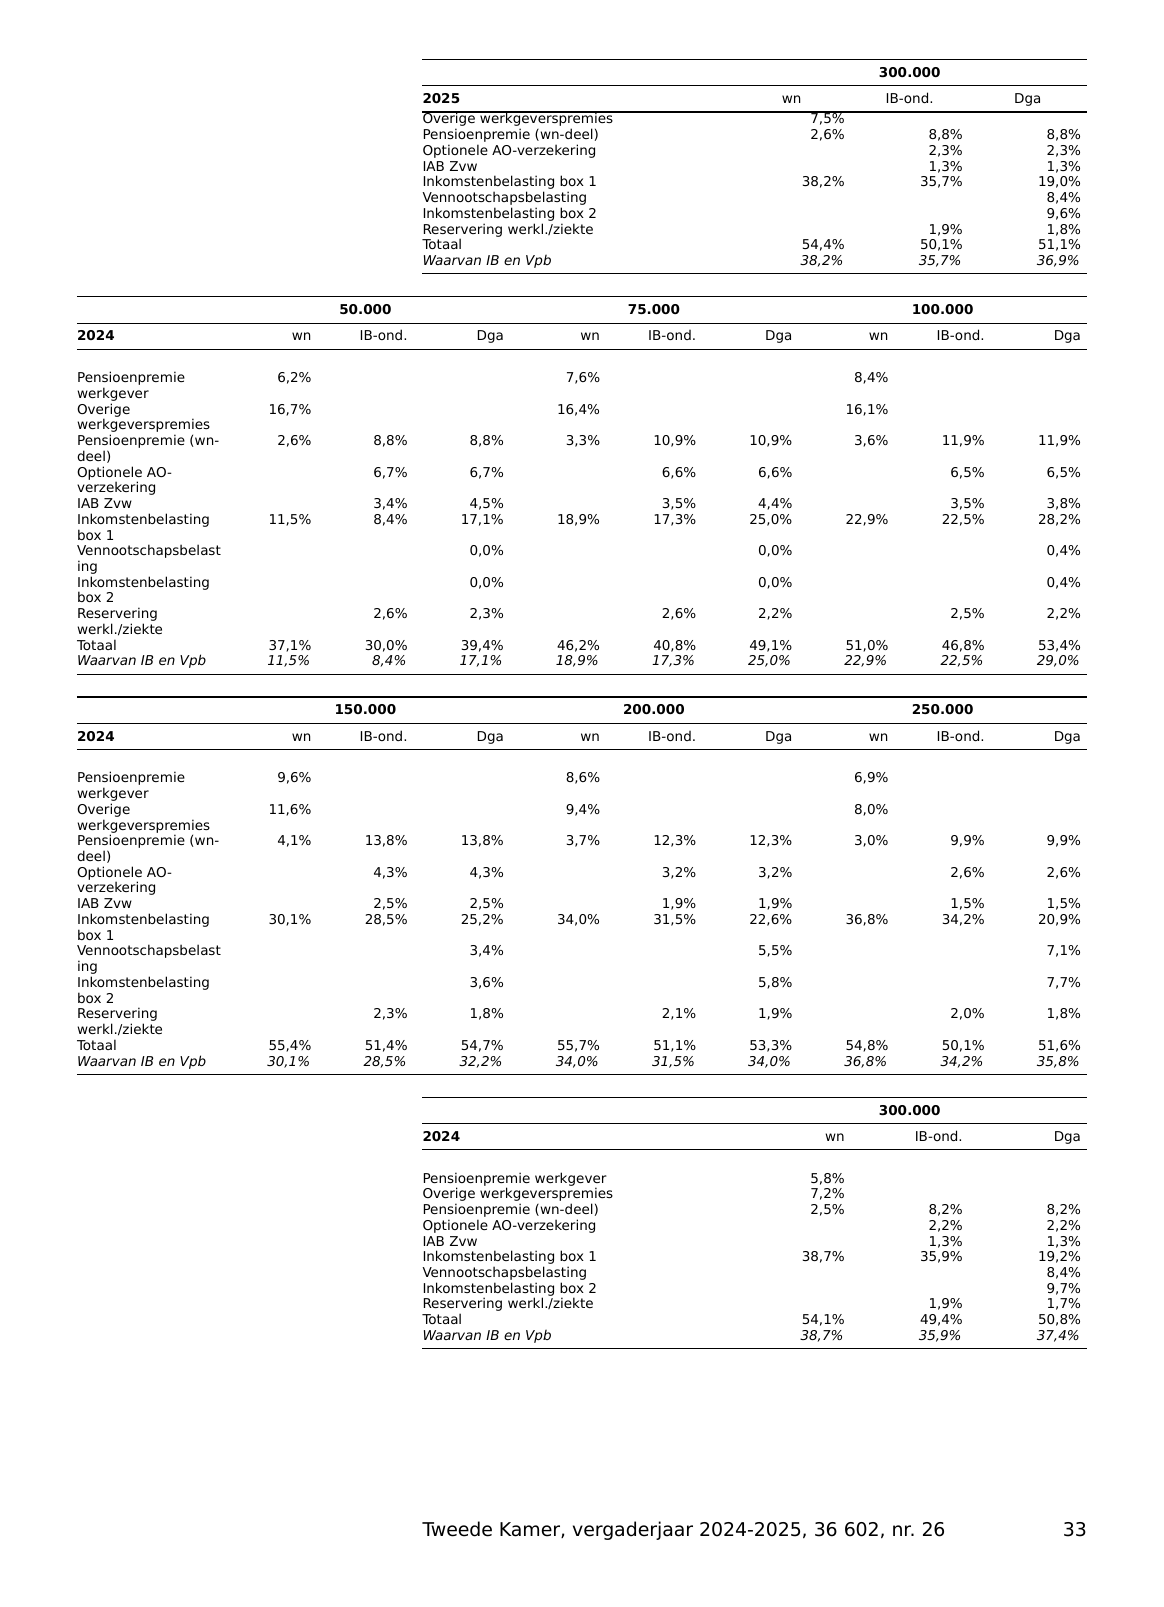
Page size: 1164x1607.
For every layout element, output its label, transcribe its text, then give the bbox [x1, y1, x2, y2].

table_header 150.000 [221, 698, 509, 723]
table_cell [606, 975, 702, 1006]
table_cell 3,5% [894, 496, 990, 512]
table_cell 3,6% [413, 975, 509, 1006]
table_cell 5,5% [702, 943, 798, 975]
table_cell 3,2% [606, 865, 702, 896]
table_cell [850, 113, 968, 127]
table_cell [894, 575, 990, 606]
table_cell 8,4% [317, 653, 413, 673]
table_cell [702, 401, 798, 433]
table_cell IB-ond. [317, 324, 413, 348]
table_header [422, 1098, 732, 1123]
table_cell [850, 206, 968, 221]
table_cell [317, 943, 413, 975]
table_cell 30,1% [221, 1053, 317, 1074]
table_cell Dga [702, 724, 798, 749]
table_cell 11,5% [221, 653, 317, 673]
table_cell [732, 1233, 850, 1249]
table_cell 8,4% [969, 1265, 1087, 1281]
table_cell 2,3% [413, 606, 509, 637]
table_cell [606, 350, 702, 370]
table_cell 22,6% [702, 912, 798, 943]
table_cell 16,7% [221, 401, 317, 433]
table_cell [606, 575, 702, 606]
table_cell 2,0% [894, 1006, 990, 1038]
table_cell 36,9% [969, 253, 1087, 273]
table_cell 8,2% [969, 1202, 1087, 1218]
table_cell 2,2% [969, 1218, 1087, 1233]
table_cell 2,2% [850, 1218, 968, 1233]
table_cell Inkomstenbelasting box 1 [422, 1249, 732, 1265]
table_cell [894, 975, 990, 1006]
table_cell 2,2% [990, 606, 1087, 637]
table_cell 38,2% [732, 253, 850, 273]
table_cell Pensioenpremie (wn-deel) [77, 433, 221, 464]
table_cell [850, 1186, 968, 1202]
table_cell [413, 401, 509, 433]
table_cell 8,0% [798, 802, 894, 833]
table_cell 46,8% [894, 638, 990, 653]
table_cell [606, 370, 702, 401]
table_cell 2,3% [317, 1006, 413, 1038]
table_cell [894, 401, 990, 433]
table_cell 2,5% [413, 896, 509, 912]
table_cell 2,6% [606, 606, 702, 637]
table_cell [990, 350, 1087, 370]
table_cell 2,5% [317, 896, 413, 912]
table_cell 7,2% [732, 1186, 850, 1202]
table_cell 22,9% [798, 653, 894, 673]
table_cell wn [798, 724, 894, 749]
table_cell 28,2% [990, 512, 1087, 543]
table_cell [606, 401, 702, 433]
table_cell [221, 865, 317, 896]
table_cell [77, 350, 221, 370]
table_cell wn [221, 724, 317, 749]
table_cell 3,5% [606, 496, 702, 512]
table_cell 51,6% [990, 1038, 1087, 1053]
table_cell Overige werkgeverspremies [422, 113, 732, 127]
table_cell [413, 370, 509, 401]
table_cell 3,6% [798, 433, 894, 464]
table_cell 8,4% [798, 370, 894, 401]
table_cell 3,7% [510, 833, 606, 864]
table_cell Vennootschapsbelasting [77, 943, 221, 975]
table_cell 22,9% [798, 512, 894, 543]
table_cell Pensioenpremie werkgever [422, 1170, 732, 1186]
table_cell [221, 750, 317, 770]
table_cell [990, 770, 1087, 802]
table_cell [798, 865, 894, 896]
table_cell 4,3% [413, 865, 509, 896]
table_cell Reservering werkl./ziekte [77, 1006, 221, 1038]
table_cell 51,1% [606, 1038, 702, 1053]
table_cell 0,0% [413, 543, 509, 574]
table_cell Waarvan IB en Vpb [422, 1328, 732, 1348]
table_cell [894, 350, 990, 370]
table_cell Pensioenpremie werkgever [77, 770, 221, 802]
table_cell Inkomstenbelasting box 2 [77, 975, 221, 1006]
table_cell [317, 802, 413, 833]
table_cell [702, 350, 798, 370]
table_cell 0,4% [990, 575, 1087, 606]
table_cell [510, 350, 606, 370]
table_header 100.000 [798, 297, 1087, 322]
table_cell 7,5% [732, 113, 850, 127]
table_cell 1,7% [969, 1296, 1087, 1312]
table_cell 54,8% [798, 1038, 894, 1053]
table_cell Waarvan IB en Vpb [422, 253, 732, 273]
table_cell [510, 750, 606, 770]
table_cell [798, 975, 894, 1006]
table_cell [969, 1170, 1087, 1186]
table_cell [422, 1150, 732, 1170]
table_cell 10,9% [702, 433, 798, 464]
table_cell 46,2% [510, 638, 606, 653]
table_cell [732, 1296, 850, 1312]
table_cell Vennootschapsbelasting [422, 190, 732, 206]
table_cell 1,3% [969, 1233, 1087, 1249]
table_cell 1,8% [969, 221, 1087, 237]
table_cell 38,7% [732, 1328, 850, 1348]
table_cell Pensioenpremie (wn-deel) [422, 1202, 732, 1218]
table_cell 6,6% [702, 464, 798, 496]
table_cell [732, 1218, 850, 1233]
table_cell 8,8% [969, 127, 1087, 143]
table_cell [510, 943, 606, 975]
table_cell [317, 370, 413, 401]
table_cell 38,7% [732, 1249, 850, 1265]
table_cell 11,9% [990, 433, 1087, 464]
table_cell 8,8% [413, 433, 509, 464]
table_cell 1,3% [850, 1233, 968, 1249]
table_cell 1,8% [990, 1006, 1087, 1038]
table_cell 6,5% [990, 464, 1087, 496]
table_cell 49,1% [702, 638, 798, 653]
table_cell 3,0% [798, 833, 894, 864]
table_cell [221, 975, 317, 1006]
table_cell 37,4% [969, 1328, 1087, 1348]
table_cell Inkomstenbelasting box 1 [77, 912, 221, 943]
table_cell 9,4% [510, 802, 606, 833]
table_cell Totaal [77, 638, 221, 653]
table_cell 25,0% [702, 512, 798, 543]
table_cell 17,1% [413, 653, 509, 673]
table_cell [850, 1150, 968, 1170]
table_cell 35,7% [850, 253, 968, 273]
table_cell 35,7% [850, 174, 968, 190]
table_cell 8,6% [510, 770, 606, 802]
table_cell 53,3% [702, 1038, 798, 1053]
table_cell [317, 770, 413, 802]
table_cell [221, 350, 317, 370]
table_cell [510, 975, 606, 1006]
table_cell IB-ond. [606, 724, 702, 749]
table_cell Overige werkgeverspremies [422, 1186, 732, 1202]
table_cell [732, 206, 850, 221]
table_cell [317, 750, 413, 770]
table_cell [221, 543, 317, 574]
table_cell 6,9% [798, 770, 894, 802]
table_header 75.000 [510, 297, 798, 322]
table_cell 17,3% [606, 512, 702, 543]
table_cell [606, 943, 702, 975]
table_cell [221, 464, 317, 496]
table_cell [221, 896, 317, 912]
table_cell 2,5% [894, 606, 990, 637]
table_cell [510, 496, 606, 512]
table_cell 51,4% [317, 1038, 413, 1053]
table_cell 7,1% [990, 943, 1087, 975]
table_cell 30,0% [317, 638, 413, 653]
table_cell 34,0% [510, 1053, 606, 1074]
table_cell 35,9% [850, 1328, 968, 1348]
table_cell [606, 802, 702, 833]
table_cell Totaal [422, 1312, 732, 1328]
table_cell [732, 159, 850, 174]
table_header [77, 297, 221, 322]
table_cell 34,0% [510, 912, 606, 943]
table_cell 8,8% [317, 433, 413, 464]
table_cell IAB Zvw [422, 1233, 732, 1249]
table_cell Inkomstenbelasting box 1 [77, 512, 221, 543]
table_cell 11,5% [221, 512, 317, 543]
table_cell Dga [969, 86, 1087, 111]
table_cell 3,8% [990, 496, 1087, 512]
table_cell Pensioenpremie (wn-deel) [422, 127, 732, 143]
table_cell [990, 750, 1087, 770]
table_cell [510, 543, 606, 574]
table_cell 22,5% [894, 653, 990, 673]
table_cell [798, 750, 894, 770]
table_cell [732, 190, 850, 206]
table_cell [606, 543, 702, 574]
table_cell 7,7% [990, 975, 1087, 1006]
table_cell 11,6% [221, 802, 317, 833]
table_header 200.000 [510, 698, 798, 723]
table_cell [798, 575, 894, 606]
table_cell [317, 350, 413, 370]
table_cell Dga [413, 324, 509, 348]
table_cell 19,2% [969, 1249, 1087, 1265]
table_cell 50,1% [894, 1038, 990, 1053]
table_cell 31,5% [606, 1053, 702, 1074]
table_cell [510, 575, 606, 606]
table_cell 10,9% [606, 433, 702, 464]
table_cell Reservering werkl./ziekte [77, 606, 221, 637]
table_cell 37,1% [221, 638, 317, 653]
table_cell 54,4% [732, 237, 850, 253]
table_cell 39,4% [413, 638, 509, 653]
table_cell IAB Zvw [77, 896, 221, 912]
table_cell Dga [413, 724, 509, 749]
table_cell 2,1% [606, 1006, 702, 1038]
table_cell 0,0% [702, 543, 798, 574]
table_cell [702, 802, 798, 833]
table_cell 34,0% [702, 1053, 798, 1074]
table_cell 30,1% [221, 912, 317, 943]
table_cell Totaal [77, 1038, 221, 1053]
table_cell 54,1% [732, 1312, 850, 1328]
table_cell Pensioenpremie (wn-deel) [77, 833, 221, 864]
table_cell 1,9% [702, 1006, 798, 1038]
table_cell 5,8% [702, 975, 798, 1006]
table_cell Reservering werkl./ziekte [422, 1296, 732, 1312]
table_cell [969, 1150, 1087, 1170]
table_cell [221, 575, 317, 606]
table_cell [850, 1170, 968, 1186]
table_cell 9,6% [221, 770, 317, 802]
table_cell 9,9% [990, 833, 1087, 864]
table_cell 34,2% [894, 912, 990, 943]
table_cell 2,6% [894, 865, 990, 896]
table_cell 2,2% [702, 606, 798, 637]
table_cell 53,4% [990, 638, 1087, 653]
table_header 300.000 [732, 1098, 1087, 1123]
table_cell [732, 1150, 850, 1170]
table_cell 0,0% [413, 575, 509, 606]
table_cell [606, 750, 702, 770]
table_cell 32,2% [413, 1053, 509, 1074]
table_header 300.000 [732, 60, 1087, 85]
table_cell IB-ond. [894, 724, 990, 749]
table_cell Optionele AO-verzekering [77, 865, 221, 896]
table_cell 4,1% [221, 833, 317, 864]
table_cell [969, 1186, 1087, 1202]
table_cell 1,3% [850, 159, 968, 174]
table_cell [510, 606, 606, 637]
table_cell 0,0% [702, 575, 798, 606]
table_cell Optionele AO-verzekering [422, 1218, 732, 1233]
table_cell 19,0% [969, 174, 1087, 190]
table_cell 6,6% [606, 464, 702, 496]
table_cell 6,2% [221, 370, 317, 401]
table_cell 35,9% [850, 1249, 968, 1265]
table_cell 2,3% [969, 143, 1087, 158]
table_cell Reservering werkl./ziekte [422, 221, 732, 237]
table_cell Waarvan IB en Vpb [77, 1053, 221, 1074]
table_cell [798, 606, 894, 637]
table_cell IB-ond. [606, 324, 702, 348]
table_cell wn [510, 324, 606, 348]
table_cell [413, 770, 509, 802]
table_cell IAB Zvw [77, 496, 221, 512]
table_cell [702, 370, 798, 401]
table_cell [221, 496, 317, 512]
table_cell IB-ond. [894, 324, 990, 348]
table_cell [798, 350, 894, 370]
table_cell 13,8% [413, 833, 509, 864]
table_cell wn [510, 724, 606, 749]
table_cell [990, 370, 1087, 401]
table_cell [317, 975, 413, 1006]
table_cell [894, 802, 990, 833]
table_cell 1,5% [990, 896, 1087, 912]
table_cell 25,2% [413, 912, 509, 943]
table_cell 2,3% [850, 143, 968, 158]
table_cell Pensioenpremie werkgever [77, 370, 221, 401]
table_header 250.000 [798, 698, 1087, 723]
table_cell wn [221, 324, 317, 348]
table_cell [798, 943, 894, 975]
table_cell Overige werkgeverspremies [77, 802, 221, 833]
table_cell Inkomstenbelasting box 1 [422, 174, 732, 190]
table_cell Totaal [422, 237, 732, 253]
table_cell Vennootschapsbelasting [422, 1265, 732, 1281]
table_cell [990, 802, 1087, 833]
table_cell 54,7% [413, 1038, 509, 1053]
table_cell 25,0% [702, 653, 798, 673]
table_cell [702, 770, 798, 802]
table_cell 2,6% [221, 433, 317, 464]
table_cell Dga [990, 724, 1087, 749]
table_cell 8,4% [969, 190, 1087, 206]
table_cell 4,5% [413, 496, 509, 512]
table_cell 16,4% [510, 401, 606, 433]
table_cell 51,0% [798, 638, 894, 653]
table_cell 2,5% [732, 1202, 850, 1218]
table_cell 9,6% [969, 206, 1087, 221]
table_cell 38,2% [732, 174, 850, 190]
table_cell 2,6% [990, 865, 1087, 896]
table_cell IB-ond. [850, 86, 968, 111]
table_header 50.000 [221, 297, 509, 322]
table_cell 3,4% [317, 496, 413, 512]
table_cell 2024 [77, 324, 221, 348]
table_cell 9,7% [969, 1281, 1087, 1296]
table_cell IB-ond. [317, 724, 413, 749]
table_cell wn [798, 324, 894, 348]
table_cell 5,8% [732, 1170, 850, 1186]
table_cell 35,8% [990, 1053, 1087, 1074]
table_cell Overige werkgeverspremies [77, 401, 221, 433]
table_cell Dga [990, 324, 1087, 348]
table_cell [413, 802, 509, 833]
table_cell [850, 1281, 968, 1296]
table_cell 1,8% [413, 1006, 509, 1038]
table_cell 1,3% [969, 159, 1087, 174]
table_cell Inkomstenbelasting box 2 [77, 575, 221, 606]
table_cell wn [732, 86, 850, 111]
table_cell [850, 1265, 968, 1281]
table_cell 2,6% [732, 127, 850, 143]
table_cell IB-ond. [850, 1124, 968, 1149]
table_cell Optionele AO-verzekering [77, 464, 221, 496]
table_cell [969, 113, 1087, 127]
table_cell 1,9% [702, 896, 798, 912]
table_cell 0,4% [990, 543, 1087, 574]
table_cell Vennootschapsbelasting [77, 543, 221, 574]
table_cell [221, 1006, 317, 1038]
table_cell 9,9% [894, 833, 990, 864]
table_cell 8,2% [850, 1202, 968, 1218]
table_cell 8,8% [850, 127, 968, 143]
table_cell 17,3% [606, 653, 702, 673]
table_cell 3,4% [413, 943, 509, 975]
table_cell 8,4% [317, 512, 413, 543]
table_cell [702, 750, 798, 770]
table_cell [510, 865, 606, 896]
table_cell 50,1% [850, 237, 968, 253]
table_cell [606, 770, 702, 802]
table_cell [990, 401, 1087, 433]
table_cell Optionele AO-verzekering [422, 143, 732, 158]
table_cell [798, 496, 894, 512]
table_cell 50,8% [969, 1312, 1087, 1328]
table_cell [510, 896, 606, 912]
table_cell 2024 [77, 724, 221, 749]
table_cell 3,3% [510, 433, 606, 464]
table_cell [317, 401, 413, 433]
table_cell 20,9% [990, 912, 1087, 943]
table_cell 17,1% [413, 512, 509, 543]
table_cell [798, 464, 894, 496]
table_cell 2,6% [317, 606, 413, 637]
table_cell [850, 190, 968, 206]
table_cell 1,9% [606, 896, 702, 912]
table_cell 51,1% [969, 237, 1087, 253]
table_cell 12,3% [702, 833, 798, 864]
table_cell [894, 943, 990, 975]
table_cell 29,0% [990, 653, 1087, 673]
table_cell 55,7% [510, 1038, 606, 1053]
table_cell 22,5% [894, 512, 990, 543]
table_cell 2024 [422, 1124, 732, 1149]
table_cell 18,9% [510, 512, 606, 543]
table_cell [221, 606, 317, 637]
table_cell [510, 464, 606, 496]
table_cell 4,4% [702, 496, 798, 512]
table_cell 36,8% [798, 1053, 894, 1074]
table_cell Dga [969, 1124, 1087, 1149]
table_cell 55,4% [221, 1038, 317, 1053]
table_cell [732, 1281, 850, 1296]
table_cell 18,9% [510, 653, 606, 673]
table_header [422, 60, 732, 85]
table_cell [732, 143, 850, 158]
table_cell Dga [702, 324, 798, 348]
table_cell Inkomstenbelasting box 2 [422, 206, 732, 221]
table_cell [317, 543, 413, 574]
table_cell 31,5% [606, 912, 702, 943]
table_cell 28,5% [317, 1053, 413, 1074]
table_cell 28,5% [317, 912, 413, 943]
table_cell Inkomstenbelasting box 2 [422, 1281, 732, 1296]
table_cell [317, 575, 413, 606]
table_cell 3,2% [702, 865, 798, 896]
table_cell 1,9% [850, 221, 968, 237]
table_cell 13,8% [317, 833, 413, 864]
table_cell 16,1% [798, 401, 894, 433]
table_cell [221, 943, 317, 975]
table_cell 6,7% [317, 464, 413, 496]
table_cell [798, 1006, 894, 1038]
table_cell [894, 543, 990, 574]
table_cell 7,6% [510, 370, 606, 401]
table_cell [894, 370, 990, 401]
table_cell 6,7% [413, 464, 509, 496]
table_cell 36,8% [798, 912, 894, 943]
table_cell [894, 770, 990, 802]
table_cell [798, 896, 894, 912]
table_cell [798, 543, 894, 574]
table_cell 4,3% [317, 865, 413, 896]
table_cell 49,4% [850, 1312, 968, 1328]
table_cell 2025 [422, 86, 732, 111]
table_cell 34,2% [894, 1053, 990, 1074]
table_cell 6,5% [894, 464, 990, 496]
table_cell 11,9% [894, 433, 990, 464]
table_cell 12,3% [606, 833, 702, 864]
table_cell [413, 750, 509, 770]
table_header [77, 698, 221, 723]
table_cell [77, 750, 221, 770]
table_cell Waarvan IB en Vpb [77, 653, 221, 673]
table_cell wn [732, 1124, 850, 1149]
table_cell 1,9% [850, 1296, 968, 1312]
table_cell [510, 1006, 606, 1038]
table_cell [894, 750, 990, 770]
table_cell [732, 1265, 850, 1281]
table_cell 40,8% [606, 638, 702, 653]
table_cell [732, 221, 850, 237]
table_cell 1,5% [894, 896, 990, 912]
table_cell [413, 350, 509, 370]
table_cell IAB Zvw [422, 159, 732, 174]
